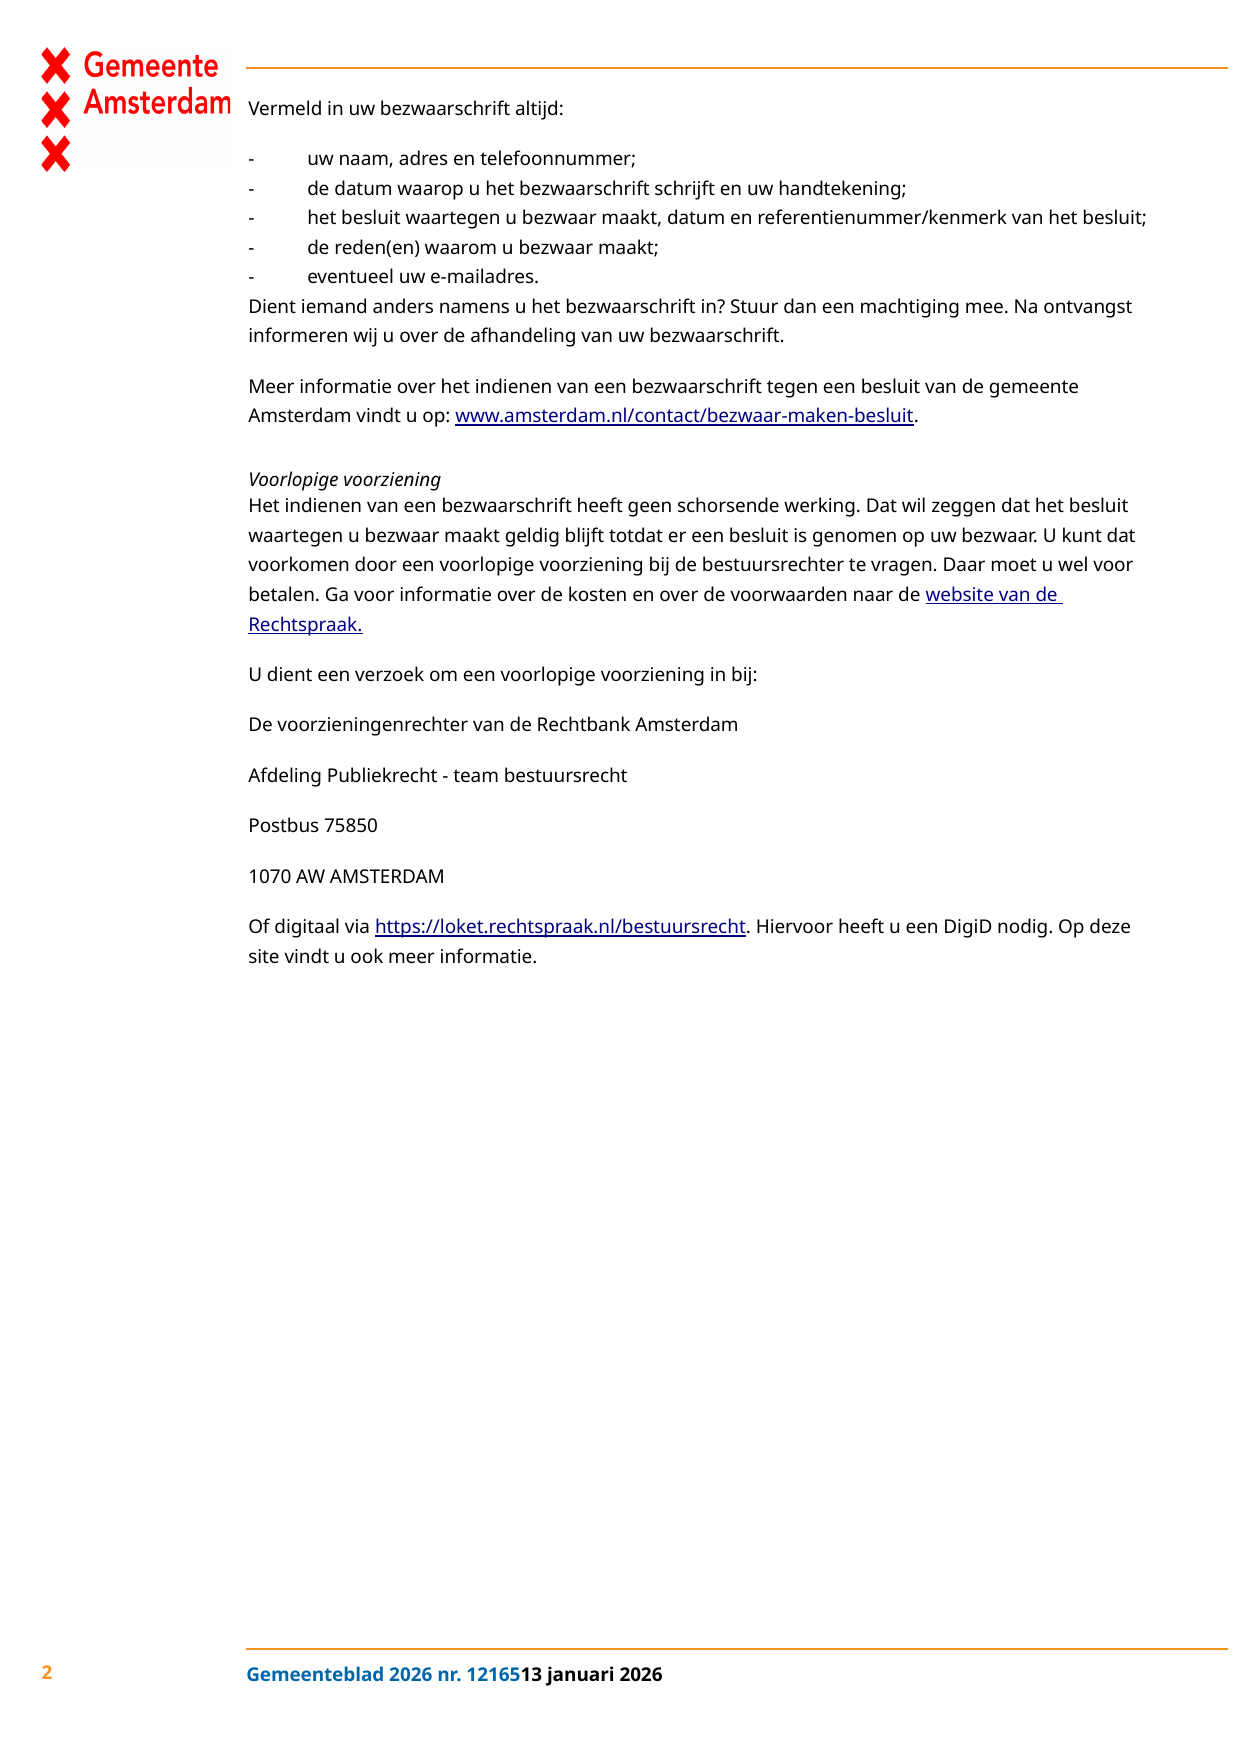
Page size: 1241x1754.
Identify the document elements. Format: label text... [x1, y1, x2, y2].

picture [41, 47, 231, 172]
text De voorzieningenrechter van de Rechtbank Amsterdam [248, 712, 1152, 737]
list de datum waarop u het bezwaarschrift schrijft en uw handtekening; [248, 175, 1152, 201]
text Afdeling Publiekrecht - team bestuursrecht [248, 762, 1152, 788]
list het besluit waartegen u bezwaar maakt, datum en referentienummer/kenmerk van het besluit; [248, 204, 1152, 230]
text Postbus 75850 [248, 812, 1152, 838]
text 1070 AW AMSTERDAM [248, 863, 1152, 888]
list uw naam, adres en telefoonnummer; [248, 145, 1152, 171]
text Vermeld in uw bezwaarschrift altijd: [248, 95, 1152, 121]
text Het indienen van een bezwaarschrift heeft geen schorsende werking. Dat wil zeggen dat het besluit waartegen u bezwaar maakt geldig blijft totdat er een besluit is genomen op uw bezwaar. U kunt dat voorkomen door een voorlopige voorziening bij de bestuursrechter te vragen. Daar moet u wel voor betalen. Ga voor informatie over de kosten en over de voorwaarden naar de website van de Rechtspraak. [248, 492, 1152, 636]
text U dient een verzoek om een voorlopige voorziening in bij: [248, 661, 1152, 687]
list eventueel uw e-mailadres. [248, 263, 1152, 289]
list de reden(en) waarom u bezwaar maakt; [248, 234, 1152, 260]
text Voorlopige voorziening [248, 467, 1152, 492]
text Dient iemand anders namens u het bezwaarschrift in? Stuur dan een machtiging mee. Na ontvangst informeren wij u over de afhandeling van uw bezwaarschrift. [248, 293, 1152, 348]
text Of digitaal via https://loket.rechtspraak.nl/bestuursrecht. Hiervoor heeft u een DigiD nodig. Op deze site vindt u ook meer informatie. [248, 913, 1152, 968]
text Meer informatie over het indienen van een bezwaarschrift tegen een besluit van de gemeente Amsterdam vindt u op: www.amsterdam.nl/contact/bezwaar-maken-besluit. [248, 373, 1152, 428]
